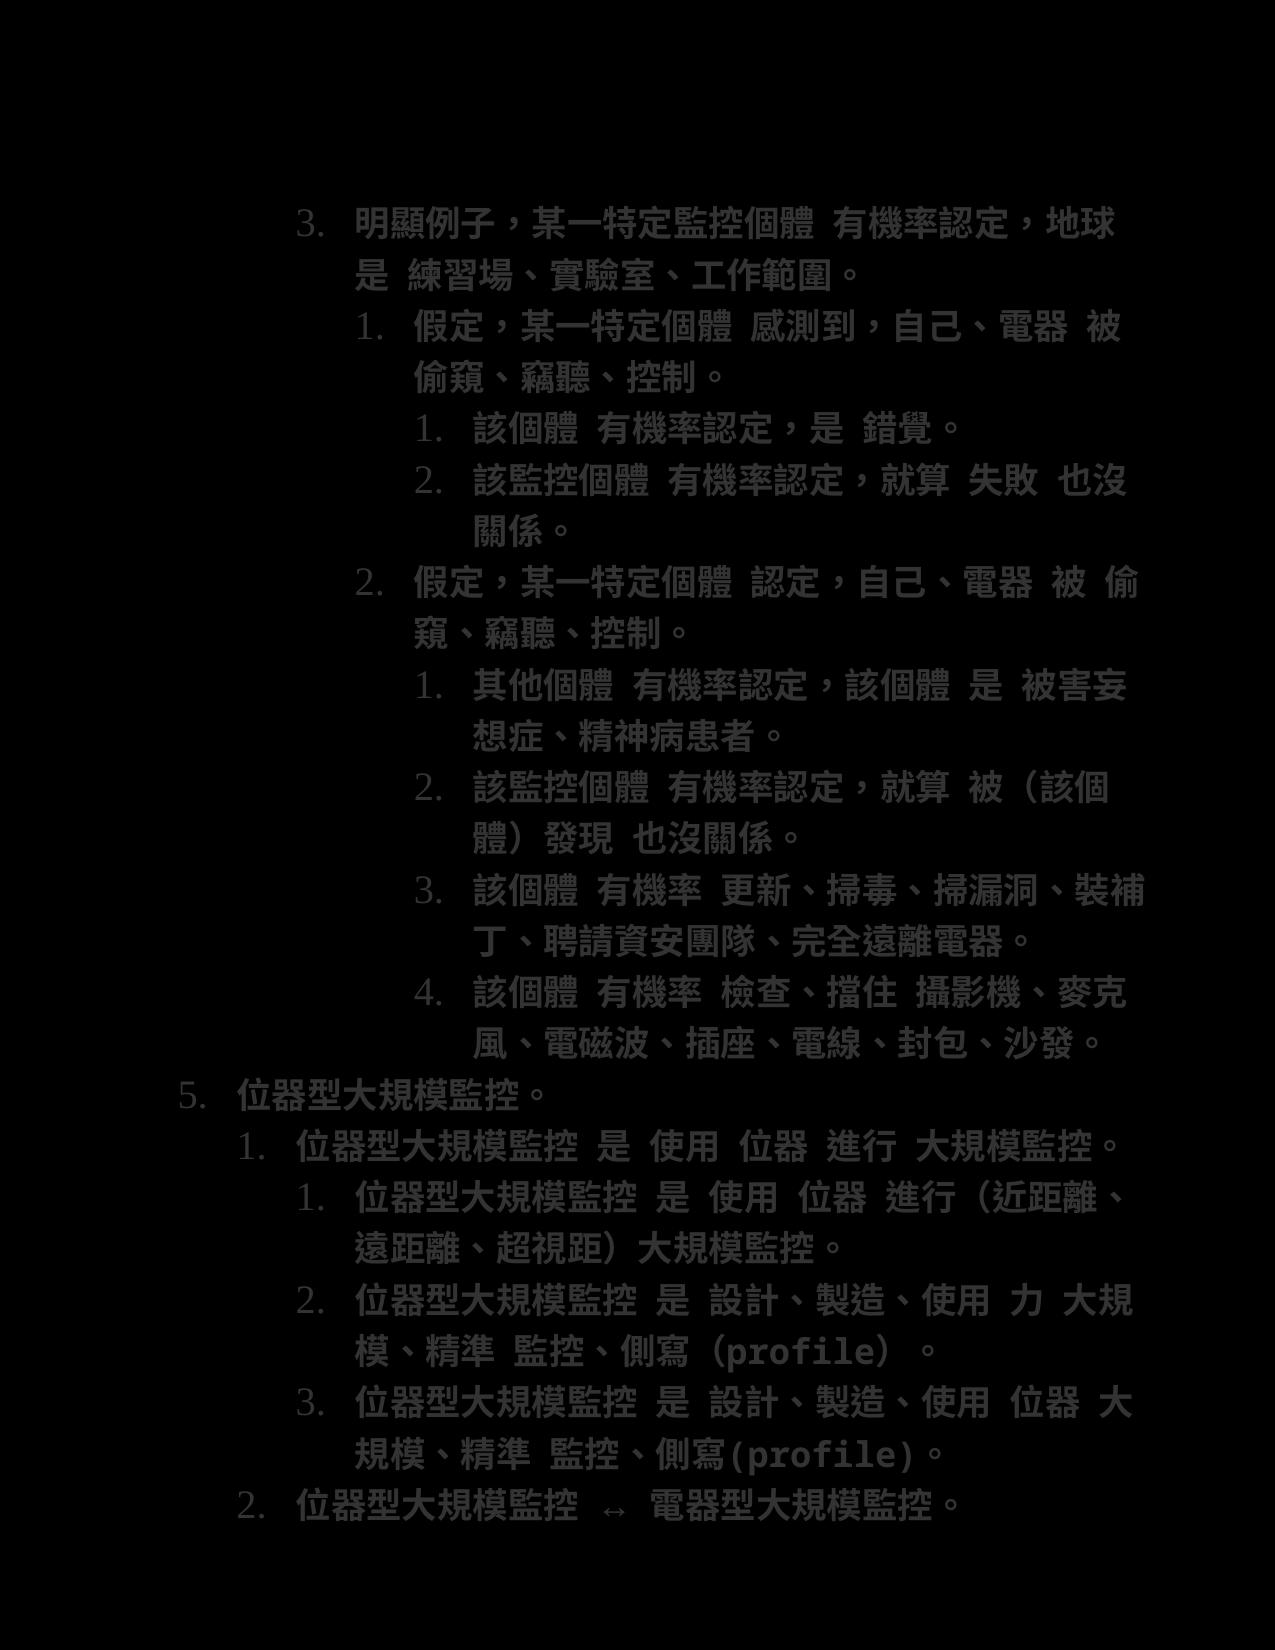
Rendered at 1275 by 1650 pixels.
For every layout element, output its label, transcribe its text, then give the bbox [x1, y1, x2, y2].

list 該個體 有機率認定，是 錯覺。 [413, 401, 1157, 452]
list 明顯例子，某一特定監控個體 有機率認定，地球 是 練習場、實驗室、工作範圍。 [295, 196, 1157, 298]
list 假定，某一特定個體 認定，自己、電器 被 偷窺、竊聽、控制。 [354, 554, 1157, 657]
list 位器型大規模監控。 [177, 1067, 1157, 1118]
list 位器型大規模監控 是 設計、製造、使用 力 大規模、精準 監控、側寫（profile）。 [295, 1272, 1157, 1375]
list 位器型大規模監控 是 使用 位器 進行（近距離、遠距離、超視距）大規模監控。 [295, 1169, 1157, 1272]
list 位器型大規模監控 ↔ 電器型大規模監控。 [236, 1477, 1157, 1528]
list 該監控個體 有機率認定，就算 失敗 也沒關係。 [413, 452, 1157, 554]
list 假定，某一特定個體 感測到，自己、電器 被 偷窺、竊聽、控制。 [354, 298, 1157, 401]
list 位器型大規模監控 是 設計、製造、使用 位器 大規模、精準 監控、側寫(profile)。 [295, 1375, 1157, 1477]
list 位器型大規模監控 是 使用 位器 進行 大規模監控。 [236, 1118, 1157, 1169]
list 該個體 有機率 更新、掃毒、掃漏洞、裝補丁、聘請資安團隊、完全遠離電器。 [413, 862, 1157, 964]
list 該個體 有機率 檢查、擋住 攝影機、麥克風、電磁波、插座、電線、封包、沙發。 [413, 964, 1157, 1067]
list 該監控個體 有機率認定，就算 被（該個體）發現 也沒關係。 [413, 759, 1157, 862]
list 其他個體 有機率認定，該個體 是 被害妄想症、精神病患者。 [413, 657, 1157, 759]
